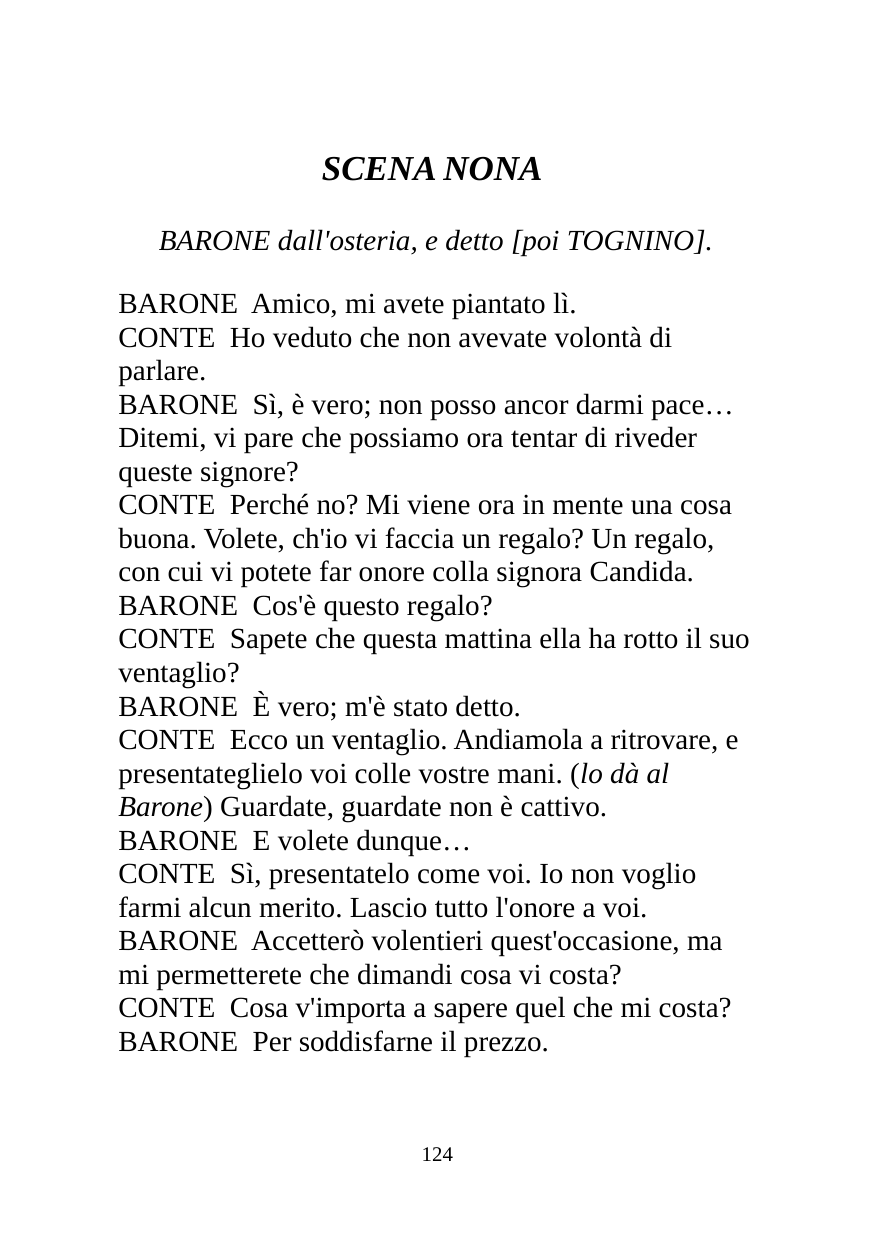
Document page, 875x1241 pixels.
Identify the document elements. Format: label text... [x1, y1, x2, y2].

text BARONE E volete dunque… [118, 823, 756, 856]
subtitle SCENA NONA [118, 148, 756, 188]
text BARONE È vero; m'è stato detto. [118, 689, 756, 722]
text BARONE dall'osteria, e detto [poi TOGNINO]. [118, 223, 756, 257]
text CONTE Perché no? Mi viene ora in mente una cosa buona. Volete, ch'io vi faccia un regalo? Un regalo, con cui vi potete far onore colla signora Candida. [118, 487, 756, 588]
text CONTE Ecco un ventaglio. Andiamola a ritrovare, e presentateglielo voi colle vostre mani. (lo dà al Barone) Guardate, guardate non è cattivo. [118, 722, 756, 823]
text BARONE Cos'è questo regalo? [118, 588, 756, 622]
text BARONE Accetterò volentieri quest'occasione, ma mi permetterete che dimandi cosa vi costa? [118, 923, 756, 991]
text CONTE Ho veduto che non avevate volontà di parlare. [118, 320, 756, 387]
text BARONE Sì, è vero; non posso ancor darmi pace… Ditemi, vi pare che possiamo ora tentar di riveder queste signore? [118, 387, 756, 487]
text CONTE Sì, presentatelo come voi. Io non voglio farmi alcun merito. Lascio tutto l'onore a voi. [118, 856, 756, 923]
text BARONE Per soddisfarne il prezzo. [118, 1024, 756, 1058]
text BARONE Amico, mi avete piantato lì. [118, 286, 756, 320]
text CONTE Sapete che questa mattina ella ha rotto il suo ventaglio? [118, 622, 756, 689]
text CONTE Cosa v'importa a sapere quel che mi costa? [118, 991, 756, 1024]
